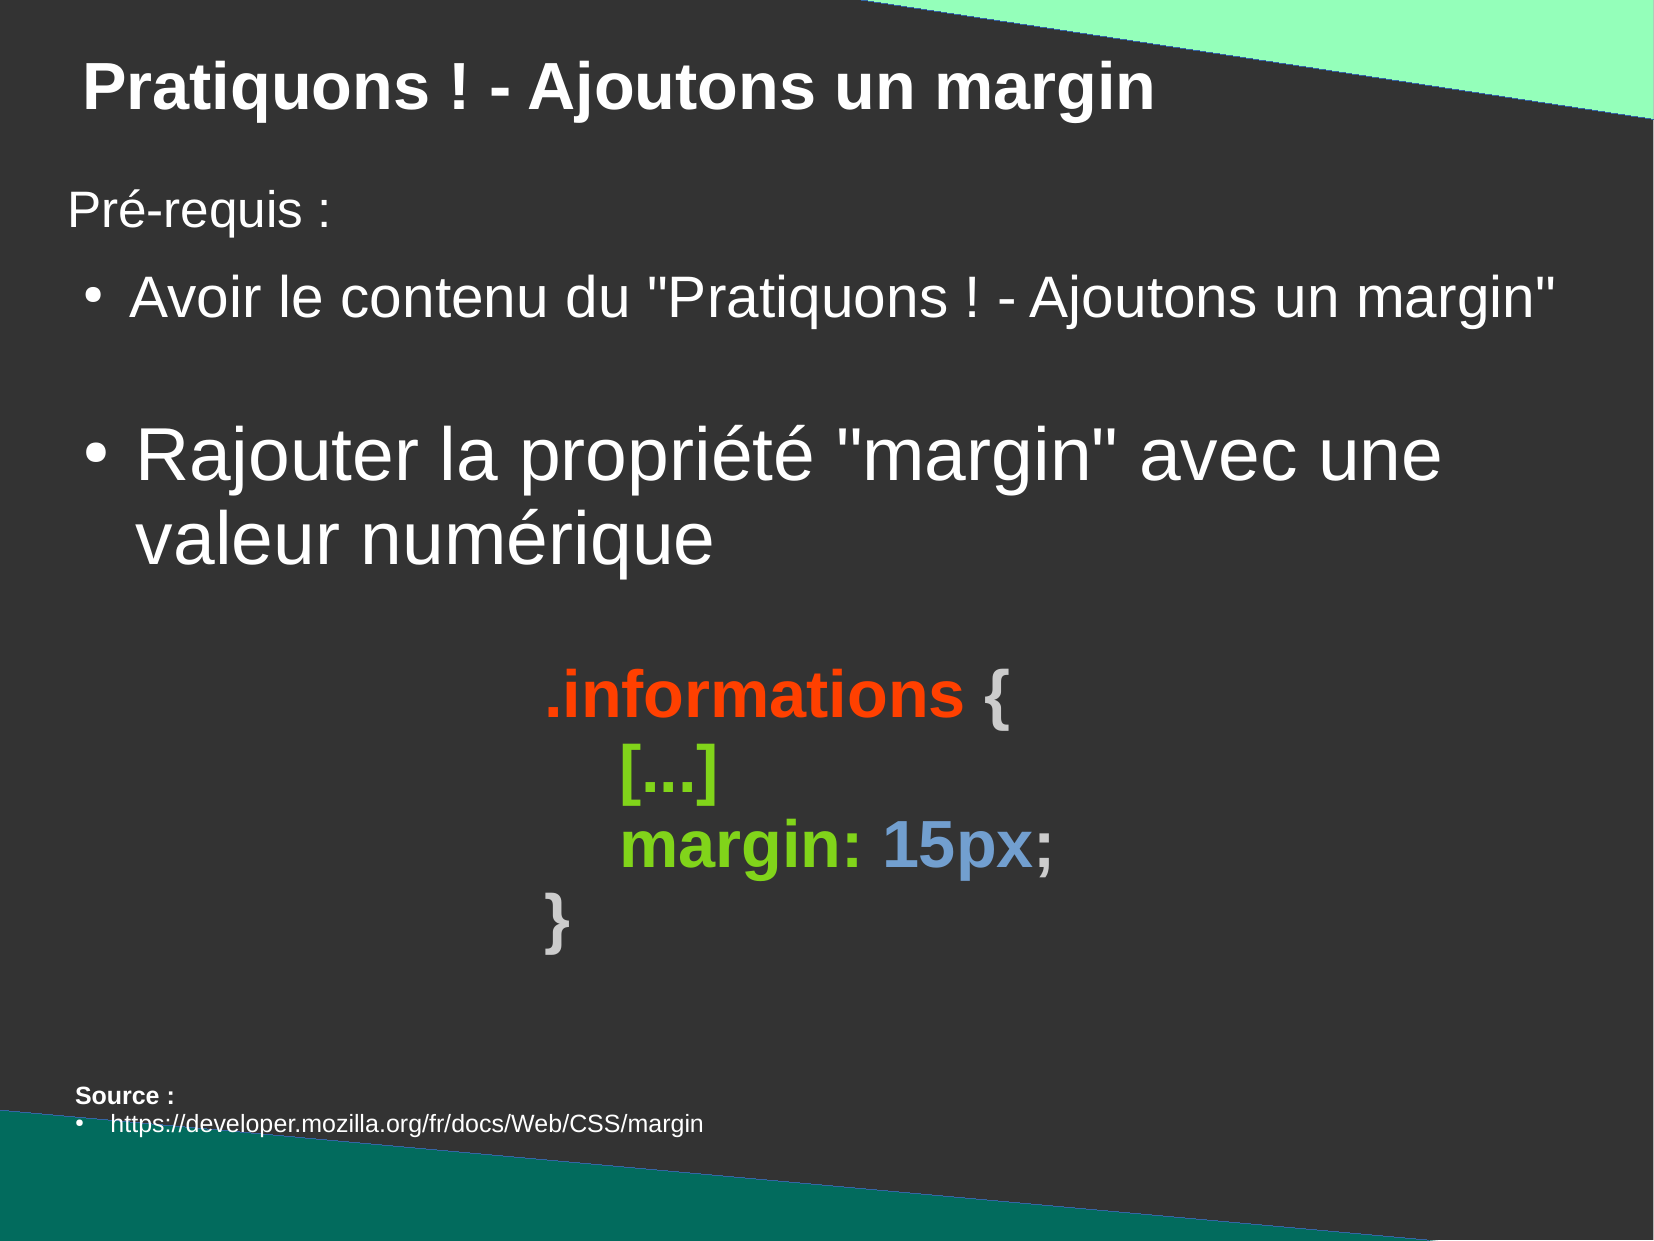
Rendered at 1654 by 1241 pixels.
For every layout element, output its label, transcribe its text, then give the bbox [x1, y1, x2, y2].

list Rajouter la propriété "margin" avec une valeur numérique [64, 412, 1589, 591]
text_box Source : https://developer.mozilla.org/fr/docs/Web/CSS/margin [60, 1074, 1546, 1217]
title Pratiquons ! - Ajoutons un margin [82, 49, 1571, 152]
text_box .informations { [...] margin: 15px; } [529, 649, 1125, 981]
list Pré-requis : Avoir le contenu du "Pratiquons ! - Ajoutons un margin" [67, 180, 1607, 390]
text_box [861, 0, 1654, 120]
